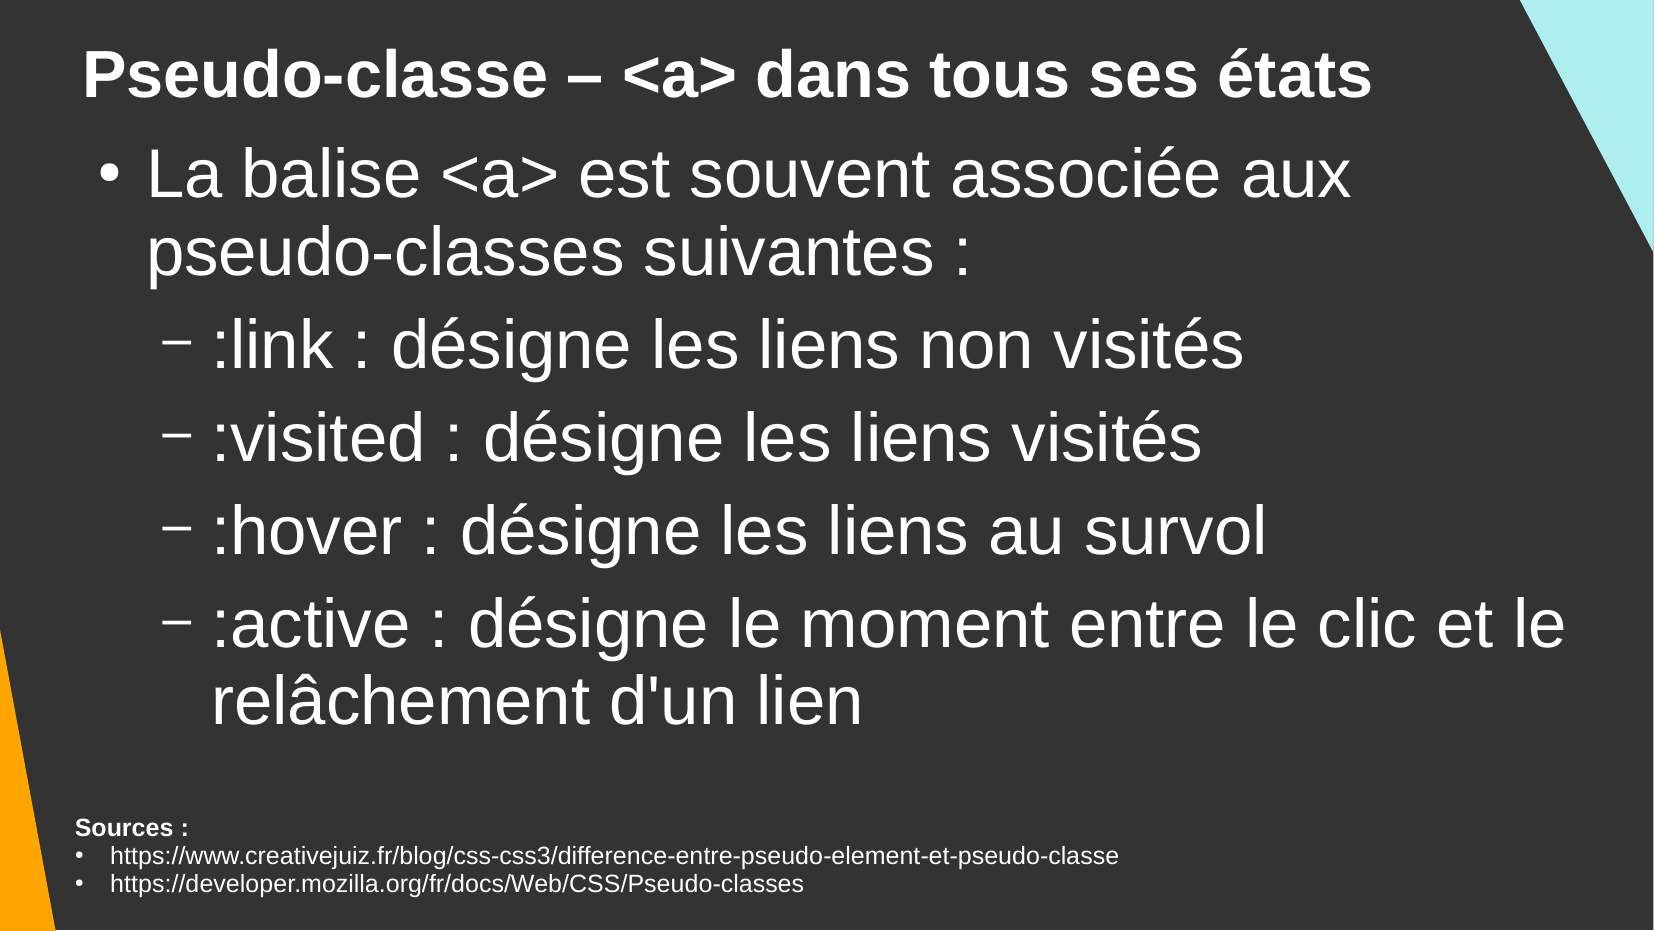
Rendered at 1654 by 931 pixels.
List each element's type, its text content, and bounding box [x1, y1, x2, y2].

text_box Sources : https://www.creativejuiz.fr/blog/css-css3/difference-entre-pseudo-element-et-pseudo-classe https://developer.mozilla.org/fr/docs/Web/CSS/Pseudo-classes [60, 806, 1546, 931]
list La balise <a> est souvent associée aux pseudo-classes suivantes : :link : désigne les liens non visités :visited : désigne les liens visités :hover : désigne les liens au survol :active : désigne le moment entre le clic et le relâchement d'un lien [80, 135, 1605, 745]
text_box [0, 629, 56, 931]
text_box [1519, 0, 1654, 254]
title Pseudo-classe – <a> dans tous ses états [82, 37, 1571, 114]
